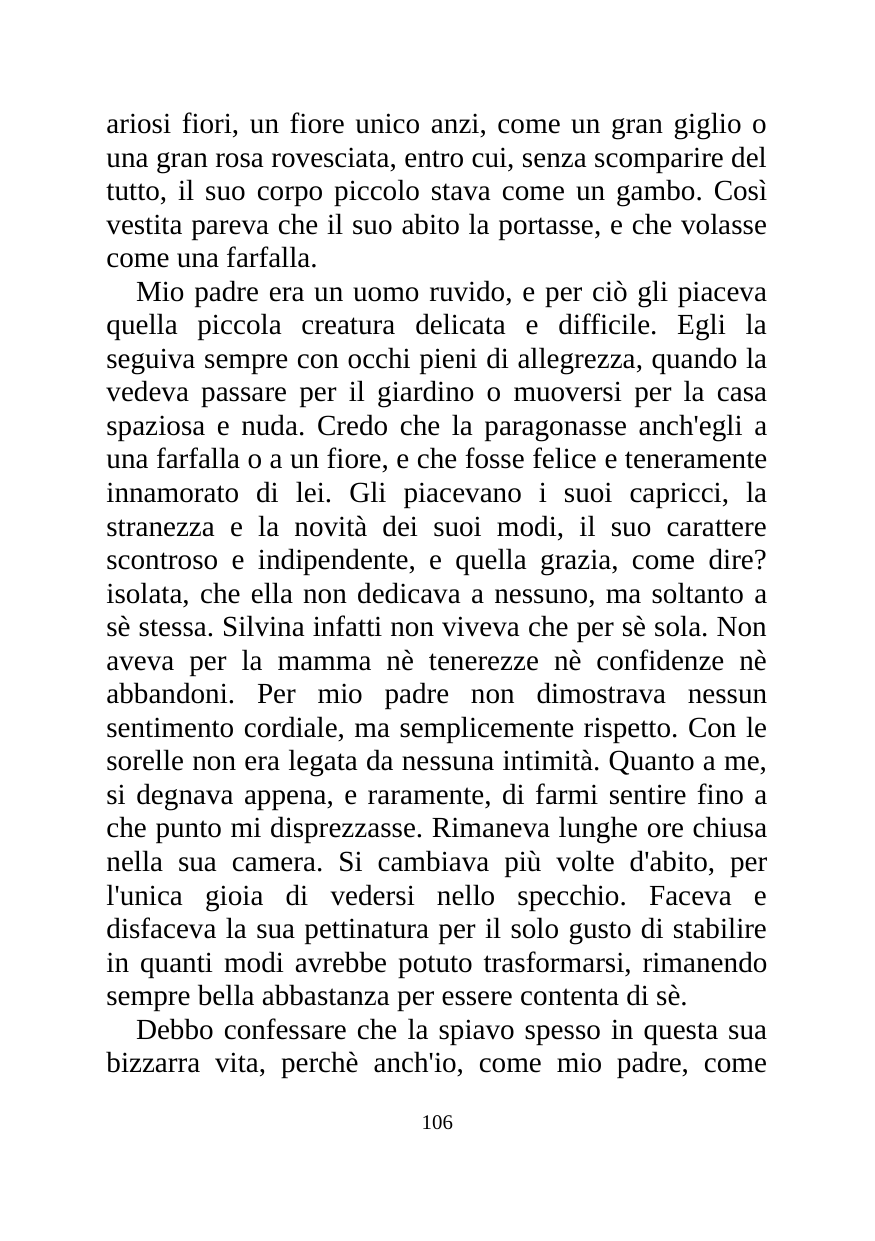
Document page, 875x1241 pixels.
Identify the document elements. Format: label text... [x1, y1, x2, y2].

text Debbo confessare che la spiavo spesso in questa sua bizzarra vita, perchè anch'io, come mio padre, come [106, 1012, 768, 1079]
text Mio padre era un uomo ruvido, e per ciò gli piaceva quella piccola creatura delicata e difficile. Egli la seguiva sempre con occhi pieni di allegrezza, quando la vedeva passare per il giardino o muoversi per la casa spaziosa e nuda. Credo che la paragonasse anch'egli a una farfalla o a un fiore, e che fosse felice e teneramente innamorato di lei. Gli piacevano i suoi capricci, la stranezza e la novità dei suoi modi, il suo carattere scontroso e indipendente, e quella grazia, come dire? isolata, che ella non dedicava a nessuno, ma soltanto a sè stessa. Silvina infatti non viveva che per sè sola. Non aveva per la mamma nè tenerezze nè confidenze nè abbandoni. Per mio padre non dimostrava nessun sentimento cordiale, ma semplicemente rispetto. Con le sorelle non era legata da nessuna intimità. Quanto a me, si degnava appena, e raramente, di farmi sentire fino a che punto mi disprezzasse. Rimaneva lunghe ore chiusa nella sua camera. Si cambiava più volte d'abito, per l'unica gioia di vedersi nello specchio. Faceva e disfaceva la sua pettinatura per il solo gusto di stabilire in quanti modi avrebbe potuto trasformarsi, rimanendo sempre bella abbastanza per essere contenta di sè. [106, 274, 768, 1012]
text ariosi fiori, un fiore unico anzi, come un gran giglio o una gran rosa rovesciata, entro cui, senza scomparire del tutto, il suo corpo piccolo stava come un gambo. Così vestita pareva che il suo abito la portasse, e che volasse come una farfalla. [106, 106, 768, 274]
